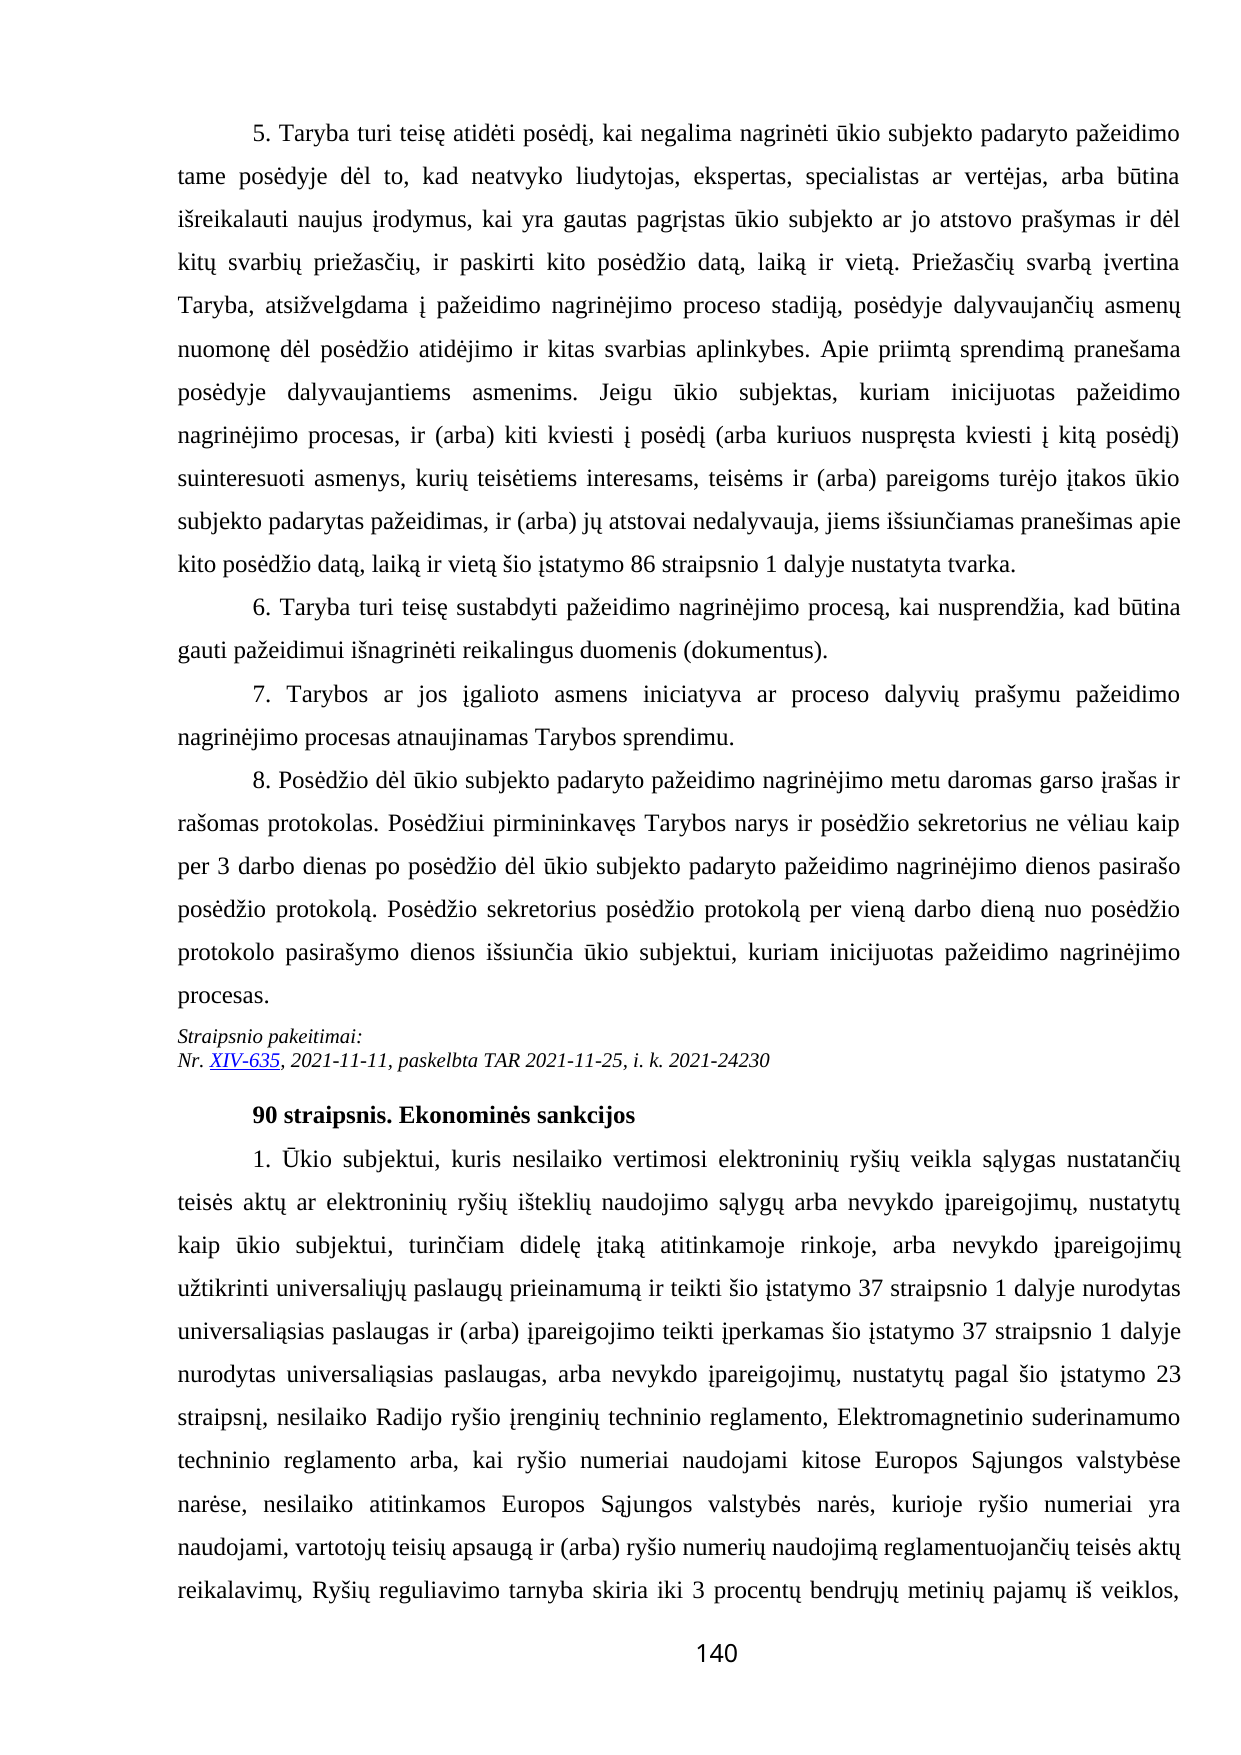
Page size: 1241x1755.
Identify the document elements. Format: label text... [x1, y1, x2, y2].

text Nr. XIV-635, 2021-11-11, paskelbta TAR 2021-11-25, i. k. 2021-24230 [177, 1048, 1181, 1072]
text 90 straipsnis. Ekonominės sankcijos [177, 1101, 1181, 1129]
text 8. Posėdžio dėl ūkio subjekto padaryto pažeidimo nagrinėjimo metu daromas garso įrašas ir rašomas protokolas. Posėdžiui pirmininkavęs Tarybos narys ir posėdžio sekretorius ne vėliau kaip per 3 darbo dienas po posėdžio dėl ūkio subjekto padaryto pažeidimo nagrinėjimo dienos pasirašo posėdžio protokolą. Posėdžio sekretorius posėdžio protokolą per vieną darbo dieną nuo posėdžio protokolo pasirašymo dienos išsiunčia ūkio subjektui, kuriam inicijuotas pažeidimo nagrinėjimo procesas. [177, 765, 1181, 1009]
text 6. Taryba turi teisę sustabdyti pažeidimo nagrinėjimo procesą, kai nusprendžia, kad būtina gauti pažeidimui išnagrinėti reikalingus duomenis (dokumentus). [177, 592, 1181, 664]
text 7. Tarybos ar jos įgalioto asmens iniciatyva ar proceso dalyvių prašymu pažeidimo nagrinėjimo procesas atnaujinamas Tarybos sprendimu. [177, 679, 1181, 751]
text 5. Taryba turi teisę atidėti posėdį, kai negalima nagrinėti ūkio subjekto padaryto pažeidimo tame posėdyje dėl to, kad neatvyko liudytojas, ekspertas, specialistas ar vertėjas, arba būtina išreikalauti naujus įrodymus, kai yra gautas pagrįstas ūkio subjekto ar jo atstovo prašymas ir dėl kitų svarbių priežasčių, ir paskirti kito posėdžio datą, laiką ir vietą. Priežasčių svarbą įvertina Taryba, atsižvelgdama į pažeidimo nagrinėjimo proceso stadiją, posėdyje dalyvaujančių asmenų nuomonę dėl posėdžio atidėjimo ir kitas svarbias aplinkybes. Apie priimtą sprendimą pranešama posėdyje dalyvaujantiems asmenims. Jeigu ūkio subjektas, kuriam inicijuotas pažeidimo nagrinėjimo procesas, ir (arba) kiti kviesti į posėdį (arba kuriuos nuspręsta kviesti į kitą posėdį) suinteresuoti asmenys, kurių teisėtiems interesams, teisėms ir (arba) pareigoms turėjo įtakos ūkio subjekto padarytas pažeidimas, ir (arba) jų atstovai nedalyvauja, jiems išsiunčiamas pranešimas apie kito posėdžio datą, laiką ir vietą šio įstatymo 86 straipsnio 1 dalyje nustatyta tvarka. [177, 118, 1181, 578]
text Straipsnio pakeitimai: [177, 1024, 1181, 1048]
text 1. Ūkio subjektui, kuris nesilaiko vertimosi elektroninių ryšių veikla sąlygas nustatančių teisės aktų ar elektroninių ryšių išteklių naudojimo sąlygų arba nevykdo įpareigojimų, nustatytų kaip ūkio subjektui, turinčiam didelę įtaką atitinkamoje rinkoje, arba nevykdo įpareigojimų užtikrinti universaliųjų paslaugų prieinamumą ir teikti šio įstatymo 37 straipsnio 1 dalyje nurodytas universaliąsias paslaugas ir (arba) įpareigojimo teikti įperkamas šio įstatymo 37 straipsnio 1 dalyje nurodytas universaliąsias paslaugas, arba nevykdo įpareigojimų, nustatytų pagal šio įstatymo 23 straipsnį, nesilaiko Radijo ryšio įrenginių techninio reglamento, Elektromagnetinio suderinamumo techninio reglamento arba, kai ryšio numeriai naudojami kitose Europos Sąjungos valstybėse narėse, nesilaiko atitinkamos Europos Sąjungos valstybės narės, kurioje ryšio numeriai yra naudojami, vartotojų teisių apsaugą ir (arba) ryšio numerių naudojimą reglamentuojančių teisės aktų reikalavimų, Ryšių reguliavimo tarnyba skiria iki 3 procentų bendrųjų metinių pajamų iš veiklos, [177, 1144, 1181, 1604]
